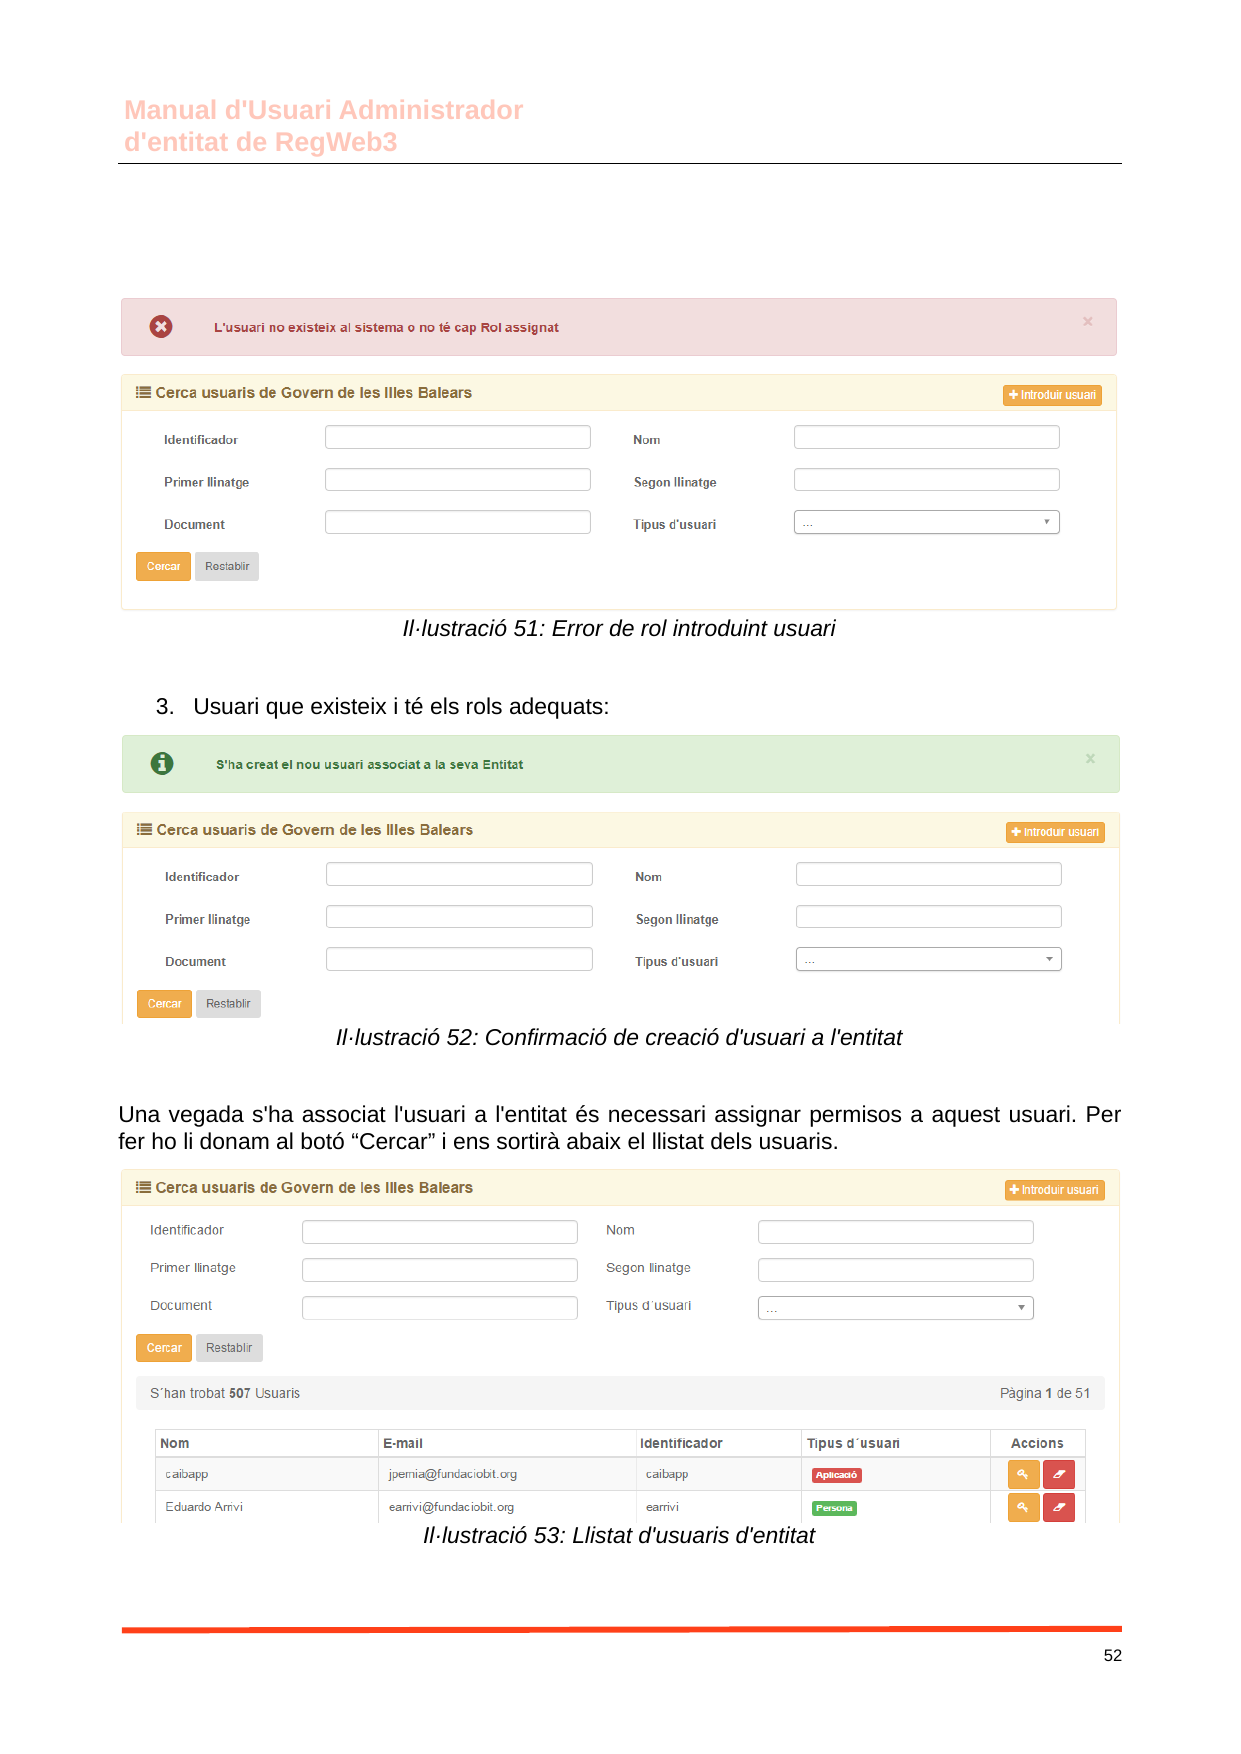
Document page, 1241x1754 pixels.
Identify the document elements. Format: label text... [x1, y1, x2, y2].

text Una vegada s'ha associat l'usuari a l'entitat és necessari assignar permisos a aquest usuari. Per fer ho li donam al botó “Cercar” i ens sortirà abaix el llistat dels usuaris. [118, 1101, 1122, 1154]
picture [118, 293, 1123, 616]
text Il·lustració 52: Confirmació de creació d'usuari a l'entitat [118, 1024, 1122, 1050]
text Il·lustració 53: Llistat d'usuaris d'entitat [118, 1523, 1122, 1548]
text Il·lustració 51: Error de rol introduint usuari [118, 616, 1122, 642]
list Usuari que existeix i té els rols adequats: [156, 693, 1122, 719]
picture [118, 731, 1123, 1024]
